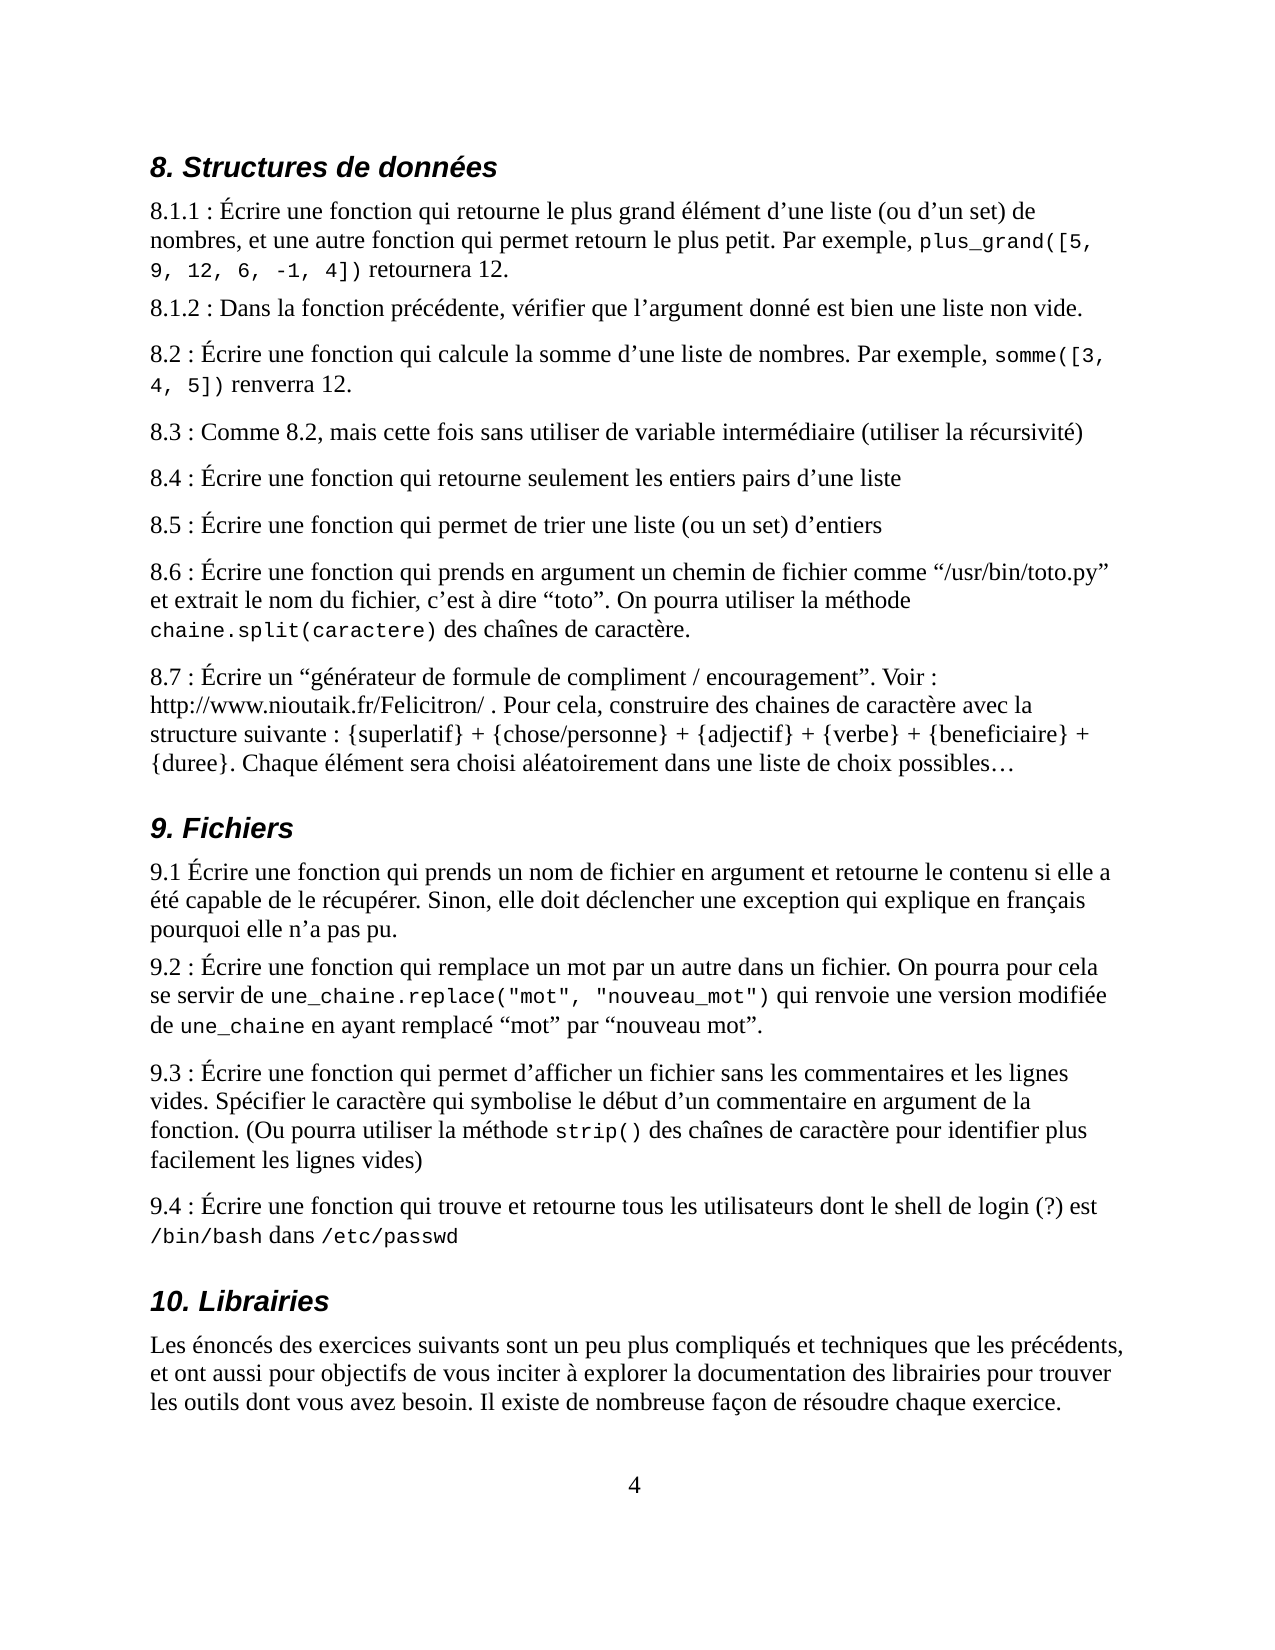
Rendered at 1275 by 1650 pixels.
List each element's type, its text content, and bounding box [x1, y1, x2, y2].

text Les énoncés des exercices suivants sont un peu plus compliqués et techniques que les précédents, et ont aussi pour objectifs de vous inciter à explorer la documentation des librairies pour trouver les outils dont vous avez besoin. Il existe de nombreuse façon de résoudre chaque exercice. [150, 1330, 1125, 1416]
text 8.1.1 : Écrire une fonction qui retourne le plus grand élément d’une liste (ou d’un set) de nombres, et une autre fonction qui permet retourn le plus petit. Par exemple, plus_grand([5, 9, 12, 6, -1, 4]) retournera 12. [150, 196, 1125, 284]
text 8.3 : Comme 8.2, mais cette fois sans utiliser de variable intermédiaire (utiliser la récursivité) [150, 417, 1125, 445]
text 8.7 : Écrire un “générateur de formule de compliment / encouragement”. Voir : http://www.nioutaik.fr/Felicitron/ . Pour cela, construire des chaines de caractère avec la structure suivante : {superlatif} + {chose/personne} + {adjectif} + {verbe} + {beneficiaire} + {duree}. Chaque élément sera choisi aléatoirement dans une liste de choix possibles… [150, 662, 1125, 777]
text 8.5 : Écrire une fonction qui permet de trier une liste (ou un set) d’entiers [150, 510, 1125, 539]
text 8.1.2 : Dans la fonction précédente, vérifier que l’argument donné est bien une liste non vide. [150, 293, 1125, 322]
text 9.1 Écrire une fonction qui prends un nom de fichier en argument et retourne le contenu si elle a été capable de le récupérer. Sinon, elle doit déclencher une exception qui explique en français pourquoi elle n’a pas pu. [150, 857, 1125, 943]
subtitle 10. Librairies [150, 1284, 1125, 1317]
text 9.3 : Écrire une fonction qui permet d’afficher un fichier sans les commentaires et les lignes vides. Spécifier le caractère qui symbolise le début d’un commentaire en argument de la fonction. (Ou pourra utiliser la méthode strip() des chaînes de caractère pour identifier plus facilement les lignes vides) [150, 1058, 1125, 1173]
text 8.2 : Écrire une fonction qui calcule la somme d’une liste de nombres. Par exemple, somme([3, 4, 5]) renverra 12. [150, 339, 1125, 399]
text 9.2 : Écrire une fonction qui remplace un mot par un autre dans un fichier. On pourra pour cela se servir de une_chaine.replace("mot", "nouveau_mot") qui renvoie une version modifiée de une_chaine en ayant remplacé “mot” par “nouveau mot”. [150, 952, 1125, 1040]
subtitle 8. Structures de données [150, 150, 1125, 183]
subtitle 9. Fichiers [150, 811, 1125, 844]
text 8.4 : Écrire une fonction qui retourne seulement les entiers pairs d’une liste [150, 463, 1125, 492]
text 9.4 : Écrire une fonction qui trouve et retourne tous les utilisateurs dont le shell de login (?) est /bin/bash dans /etc/passwd [150, 1191, 1125, 1250]
text 8.6 : Écrire une fonction qui prends en argument un chemin de fichier comme “/usr/bin/toto.py” et extrait le nom du fichier, c’est à dire “toto”. On pourra utiliser la méthode chaine.split(caractere) des chaînes de caractère. [150, 557, 1125, 644]
